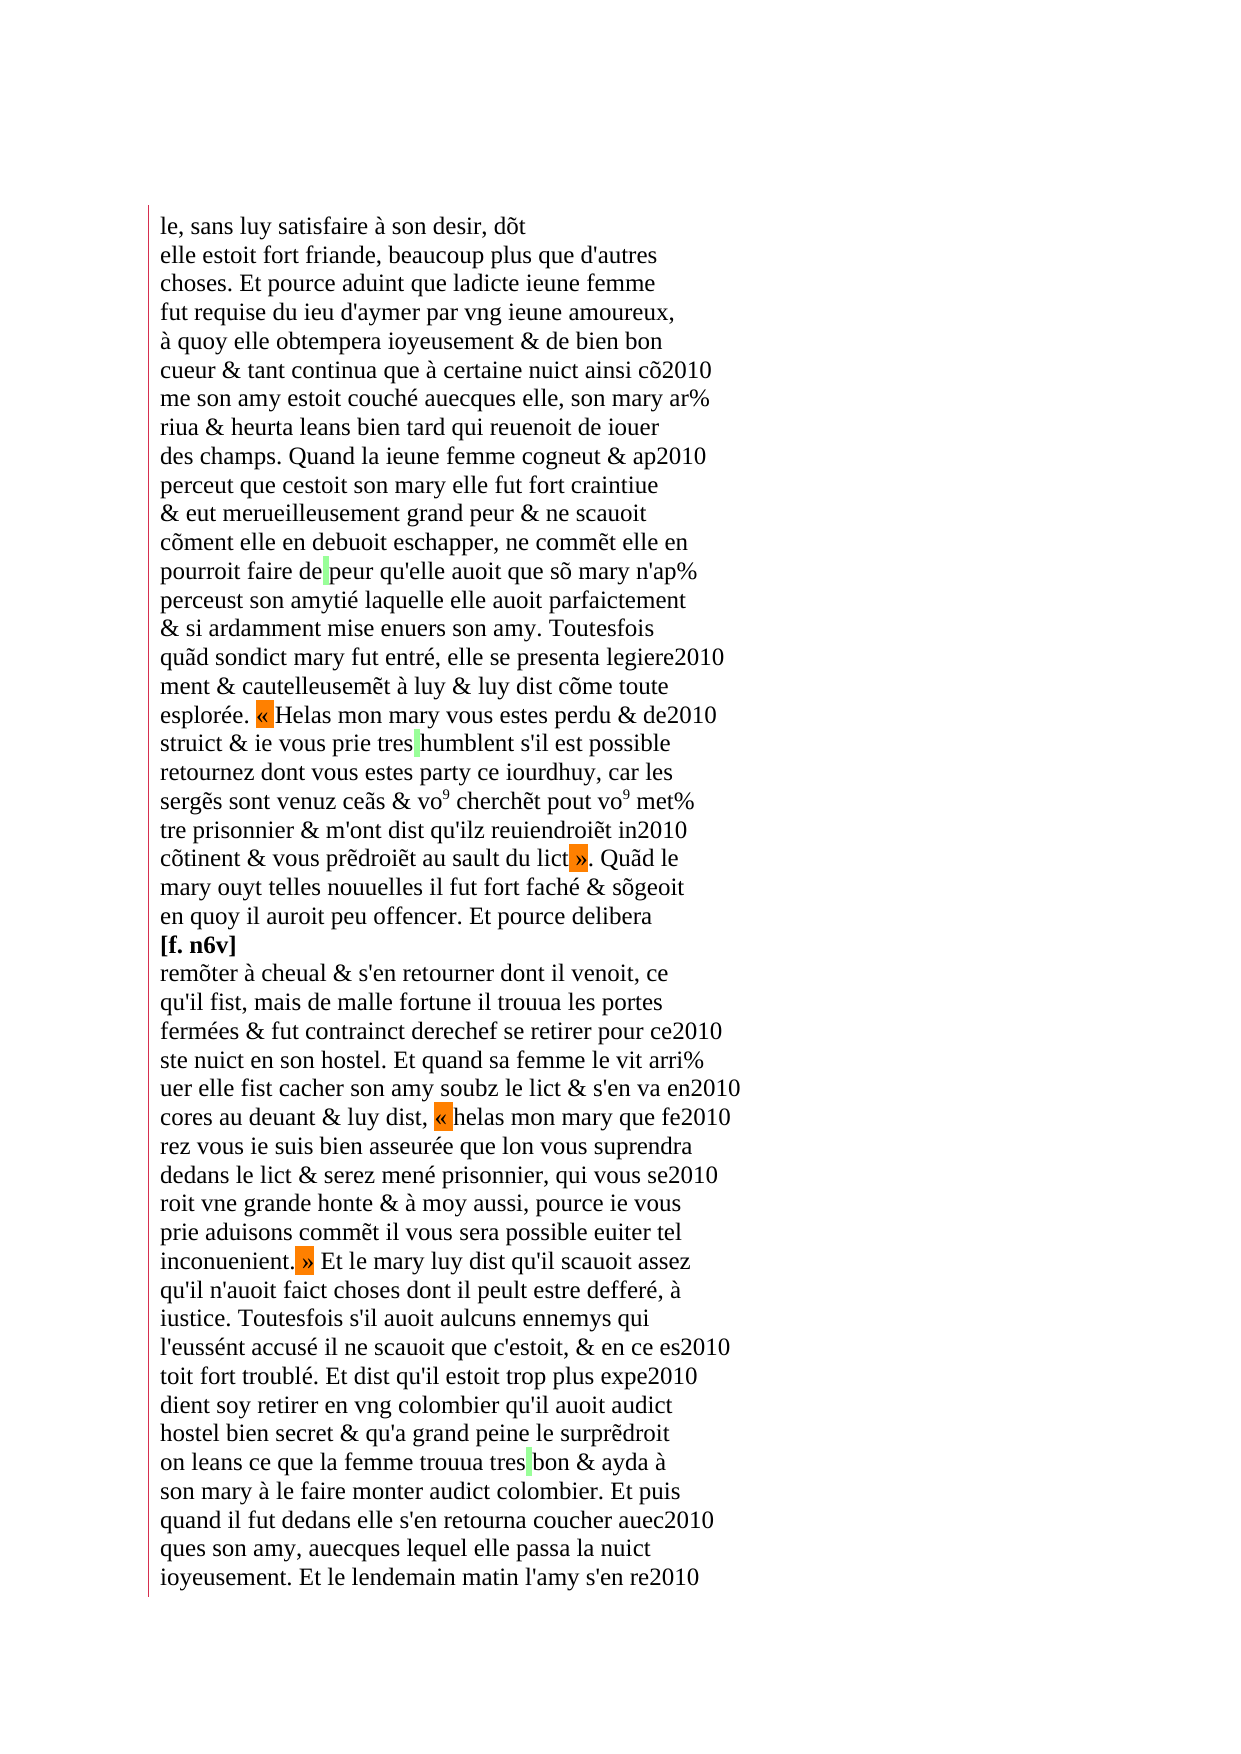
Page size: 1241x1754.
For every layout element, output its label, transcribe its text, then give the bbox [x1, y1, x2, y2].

text le, sans luy satisfaire à son desir, dõt elle estoit fort friande, beaucoup plus que d'autres choses. Et pource aduint que ladicte ieune femme fut requise du ieu d'aymer par vng ieune amoureux, à quoy elle obtempera ioyeusement & de bien bon cueur & tant continua que à certaine nuict ainsi cõ2010 me son amy estoit couché auecques elle, son mary ar% riua & heurta leans bien tard qui reuenoit de iouer des champs. Quand la ieune femme cogneut & ap2010 perceut que cestoit son mary elle fut fort craintiue & eut merueilleusement grand peur & ne scauoit cõment elle en debuoit eschapper, ne commẽt elle en pourroit faire de peur qu'elle auoit que sõ mary n'ap% perceust son amytié laquelle elle auoit parfaictement & si ardamment mise enuers son amy. Toutesfois quãd sondict mary fut entré, elle se presenta legiere2010 ment & cautelleusemẽt à luy & luy dist cõme toute esplorée. « Helas mon mary vous estes perdu & de2010 struict & ie vous prie tres humblent s'il est possible retournez dont vous estes party ce iourdhuy, car les sergẽs sont venuz ceãs & vo9 cherchẽt pout vo9 met% tre prisonnier & m'ont dist qu'ilz reuiendroiẽt in2010 cõtinent & vous prẽdroiẽt au sault du lict ». Quãd le mary ouyt telles nouuelles il fut fort faché & sõgeoit en quoy il auroit peu offencer. Et pource delibera [f. n6v] remõter à cheual & s'en retourner dont il venoit, ce qu'il fist, mais de malle fortune il trouua les portes fermées & fut contrainct derechef se retirer pour ce2010 ste nuict en son hostel. Et quand sa femme le vit arri% uer elle fist cacher son amy soubz le lict & s'en va en2010 cores au deuant & luy dist, « helas mon mary que fe2010 rez vous ie suis bien asseurée que lon vous suprendra dedans le lict & serez mené prisonnier, qui vous se2010 roit vne grande honte & à moy aussi, pource ie vous prie aduisons commẽt il vous sera possible euiter tel inconuenient. » Et le mary luy dist qu'il scauoit assez qu'il n'auoit faict choses dont il peult estre defferé, à iustice. Toutesfois s'il auoit aulcuns ennemys qui l'eussént accusé il ne scauoit que c'estoit, & en ce es2010 toit fort troublé. Et dist qu'il estoit trop plus expe2010 dient soy retirer en vng colombier qu'il auoit audict hostel bien secret & qu'a grand peine le surprẽdroit on leans ce que la femme trouua tres bon & ayda à son mary à le faire monter audict colombier. Et puis quand il fut dedans elle s'en retourna coucher auec2010 ques son amy, auecques lequel elle passa la nuict ioyeusement. Et le lendemain matin l'amy s'en re2010 [149, 205, 1093, 1597]
